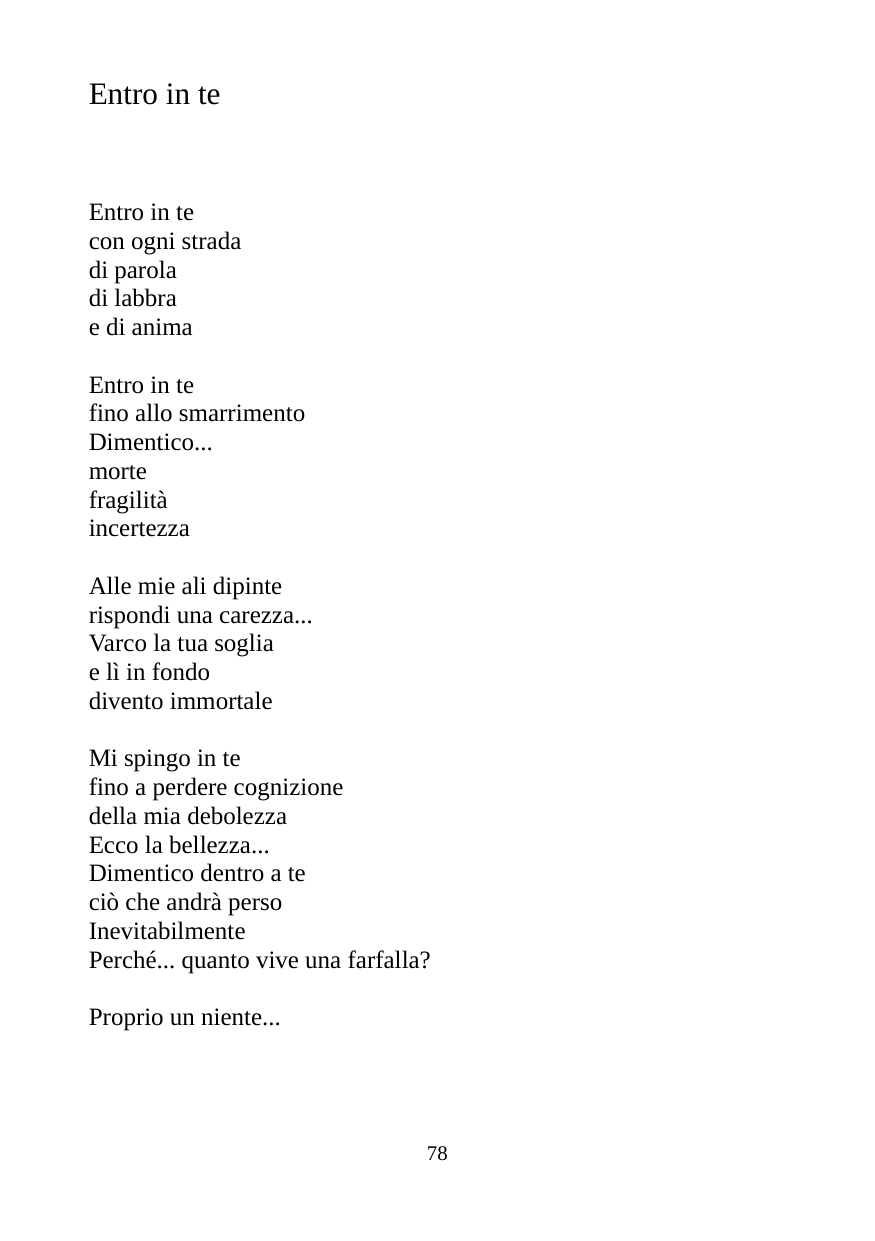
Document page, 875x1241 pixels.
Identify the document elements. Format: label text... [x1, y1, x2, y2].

text Mi spingo in te fino a perdere cognizione della mia debolezza Ecco la bellezza... Dimentico dentro a te ciò che andrà perso Inevitabilmente Perché... quanto vive una farfalla? [88, 715, 786, 973]
text Proprio un niente... [88, 973, 786, 1031]
text Entro in te con ogni strada di parola di labbra e di anima [88, 111, 786, 341]
text Entro in te fino allo smarrimento Dimentico... morte fragilità incertezza [88, 341, 786, 542]
text Entro in te [88, 75, 786, 111]
text Alle mie ali dipinte rispondi una carezza... Varco la tua soglia e lì in fondo divento immortale [88, 542, 786, 715]
